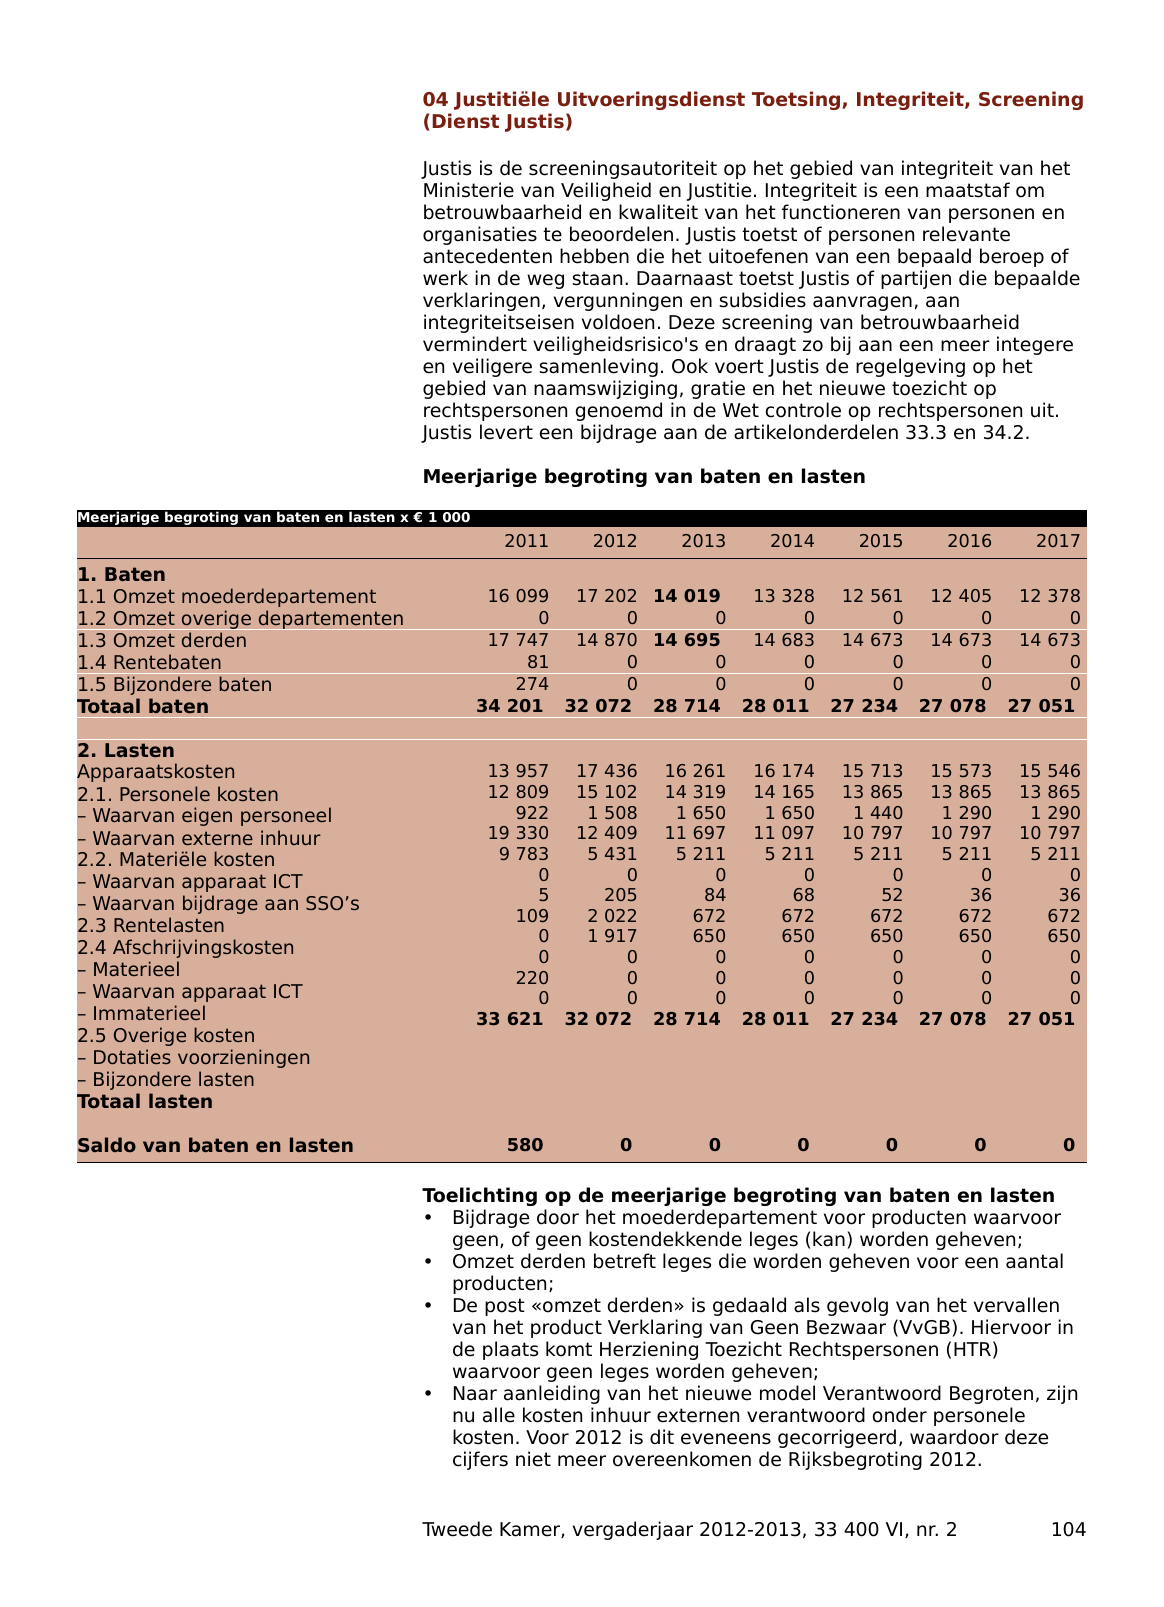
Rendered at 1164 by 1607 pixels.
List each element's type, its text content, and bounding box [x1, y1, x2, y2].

table_cell 0 [555, 1135, 644, 1162]
table_cell 580 [466, 1135, 555, 1162]
table_cell [909, 559, 998, 586]
table_cell 17 747 [466, 630, 555, 652]
table_cell 14 673 [998, 630, 1087, 652]
table_cell [732, 718, 821, 739]
table_cell [77, 718, 466, 739]
table_cell 14 870 [555, 630, 644, 652]
table_cell 16 099 [466, 586, 555, 608]
table_cell 28 714 [644, 696, 732, 717]
table_cell [821, 718, 909, 739]
table_cell 17 436 15 102 1 508 12 409 5 431 0 205 2 022 1 917 0 0 0 32 072 [555, 761, 644, 1113]
table_cell [466, 559, 555, 586]
table_cell 2015 [821, 527, 909, 558]
table_cell 0 [555, 652, 644, 673]
table_cell 0 [821, 674, 909, 696]
subtitle Toelichting op de meerjarige begroting van baten en lasten [422, 1185, 1087, 1207]
table_cell 14 019 [644, 586, 732, 608]
table_cell 15 546 13 865 1 290 10 797 5 211 0 36 672 650 0 0 0 27 051 [998, 761, 1087, 1113]
table_cell 0 [644, 1135, 732, 1162]
table_cell 28 011 [732, 696, 821, 717]
table_cell [732, 1113, 821, 1135]
table_cell [77, 1113, 466, 1135]
table_cell 0 [998, 652, 1087, 673]
table_cell 12 561 [821, 586, 909, 608]
text • Omzet derden betreft leges die worden geheven voor een aantal producten; [422, 1251, 1087, 1295]
table_cell 17 202 [555, 586, 644, 608]
table_cell 16 261 14 319 1 650 11 697 5 211 0 84 672 650 0 0 0 28 714 [644, 761, 732, 1113]
table_cell 0 [821, 608, 909, 629]
table_cell [555, 740, 644, 761]
table_cell 34 201 [466, 696, 555, 717]
table_cell [644, 1113, 732, 1135]
table_cell 0 [998, 1135, 1087, 1162]
table_cell [466, 1113, 555, 1135]
table_cell 0 [732, 608, 821, 629]
table_cell 1.2 Omzet overige departementen [77, 608, 466, 629]
table_cell 2014 [732, 527, 821, 558]
table_cell [644, 740, 732, 761]
text Justis is de screeningsautoriteit op het gebied van integriteit van het Ministerie van Veiligheid en Justitie. Integriteit is een maatstaf om betrouwbaarheid en kwaliteit van het functioneren van personen en organisaties te beoordelen. Justis toetst of personen relevante antecedenten hebben die het uitoefenen van een bepaald beroep of werk in de weg staan. Daarnaast toetst Justis of partijen die bepaalde verklaringen, vergunningen en subsidies aanvragen, aan integriteitseisen voldoen. Deze screening van betrouwbaarheid vermindert veiligheidsrisico's en draagt zo bij aan een meer integere en veiligere samenleving. Ook voert Justis de regelgeving op het gebied van naamswijziging, gratie en het nieuwe toezicht op rechtspersonen genoemd in de Wet controle op rechtspersonen uit. Justis levert een bijdrage aan de artikelonderdelen 33.3 en 34.2. [422, 158, 1087, 444]
table_cell 27 051 [998, 696, 1087, 717]
table_cell 14 695 [644, 630, 732, 652]
table_cell 0 [909, 1135, 998, 1162]
table_cell 2012 [555, 527, 644, 558]
table_cell 14 683 [732, 630, 821, 652]
table_cell Apparaatskosten 2.1. Personele kosten – Waarvan eigen personeel – Waarvan externe inhuur 2.2. Materiële kosten – Waarvan apparaat ICT – Waarvan bijdrage aan SSO’s 2.3 Rentelasten 2.4 Afschrijvingskosten – Materieel – Waarvan apparaat ICT – Immaterieel 2.5 Overige kosten – Dotaties voorzieningen – Bijzondere lasten Totaal lasten [77, 761, 466, 1113]
table_cell 1.3 Omzet derden [77, 630, 466, 652]
table_cell 0 [555, 608, 644, 629]
table_cell 0 [644, 652, 732, 673]
table_cell [998, 740, 1087, 761]
table_cell Totaal baten [77, 696, 466, 717]
table_cell 0 [732, 652, 821, 673]
table_cell 16 174 14 165 1 650 11 097 5 211 0 68 672 650 0 0 0 28 011 [732, 761, 821, 1113]
table_cell 81 [466, 652, 555, 673]
subtitle Meerjarige begroting van baten en lasten [422, 466, 1087, 488]
table_cell 0 [909, 674, 998, 696]
table_cell 2011 [466, 527, 555, 558]
table_cell 0 [466, 608, 555, 629]
table_cell [998, 1113, 1087, 1135]
table_cell 27 078 [909, 696, 998, 717]
table_cell 2016 [909, 527, 998, 558]
table_cell [909, 1113, 998, 1135]
table_cell 27 234 [821, 696, 909, 717]
subtitle 04 Justitiële Uitvoeringsdienst Toetsing, Integriteit, Screening (Dienst Justis) [422, 89, 1087, 133]
table_cell 0 [821, 652, 909, 673]
table_cell 0 [909, 652, 998, 673]
table_cell [644, 559, 732, 586]
table_cell [998, 718, 1087, 739]
table_cell 0 [555, 674, 644, 696]
table_cell 1.1 Omzet moederdepartement [77, 586, 466, 608]
table_cell 0 [821, 1135, 909, 1162]
table_cell 0 [644, 674, 732, 696]
table_cell 15 713 13 865 1 440 10 797 5 211 0 52 672 650 0 0 0 27 234 [821, 761, 909, 1113]
text • De post «omzet derden» is gedaald als gevolg van het vervallen van het product Verklaring van Geen Bezwaar (VvGB). Hiervoor in de plaats komt Herziening Toezicht Rechtspersonen (HTR) waarvoor geen leges worden geheven; [422, 1295, 1087, 1383]
table_cell [555, 1113, 644, 1135]
table_cell [77, 527, 466, 558]
table_cell [466, 718, 555, 739]
table_cell 0 [732, 674, 821, 696]
table_cell [821, 1113, 909, 1135]
table_cell [909, 718, 998, 739]
table_cell [998, 559, 1087, 586]
table_cell [466, 740, 555, 761]
table_cell 15 573 13 865 1 290 10 797 5 211 0 36 672 650 0 0 0 27 078 [909, 761, 998, 1113]
text • Bijdrage door het moederdepartement voor producten waarvoor geen, of geen kostendekkende leges (kan) worden geheven; [422, 1207, 1087, 1251]
table_cell 32 072 [555, 696, 644, 717]
table_cell 2013 [644, 527, 732, 558]
table_cell 1.4 Rentebaten [77, 652, 466, 673]
table_cell 1.5 Bijzondere baten [77, 674, 466, 696]
table_cell [555, 559, 644, 586]
table_cell [732, 740, 821, 761]
table_cell [821, 559, 909, 586]
table_cell 1. Baten [77, 559, 466, 586]
table_cell 0 [998, 674, 1087, 696]
table_cell 12 378 [998, 586, 1087, 608]
table_header Meerjarige begroting van baten en lasten x € 1 000 [77, 510, 1087, 526]
table_cell 14 673 [909, 630, 998, 652]
table_cell 12 405 [909, 586, 998, 608]
table_cell 13 328 [732, 586, 821, 608]
table_cell [555, 718, 644, 739]
table_cell 0 [909, 608, 998, 629]
table_cell 2017 [998, 527, 1087, 558]
table_cell 0 [998, 608, 1087, 629]
table_cell [644, 718, 732, 739]
table_cell 274 [466, 674, 555, 696]
table_cell 14 673 [821, 630, 909, 652]
table_cell 13 957 12 809 922 19 330 9 783 0 5 109 0 0 220 0 33 621 [466, 761, 555, 1113]
table_cell 0 [732, 1135, 821, 1162]
table_cell [909, 740, 998, 761]
text • Naar aanleiding van het nieuwe model Verantwoord Begroten, zijn nu alle kosten inhuur externen verantwoord onder personele kosten. Voor 2012 is dit eveneens gecorrigeerd, waardoor deze cijfers niet meer overeenkomen de Rijksbegroting 2012. [422, 1383, 1087, 1471]
table_cell [821, 740, 909, 761]
table_cell Saldo van baten en lasten [77, 1135, 466, 1162]
table_cell 0 [644, 608, 732, 629]
table_cell 2. Lasten [77, 740, 466, 761]
table_cell [732, 559, 821, 586]
